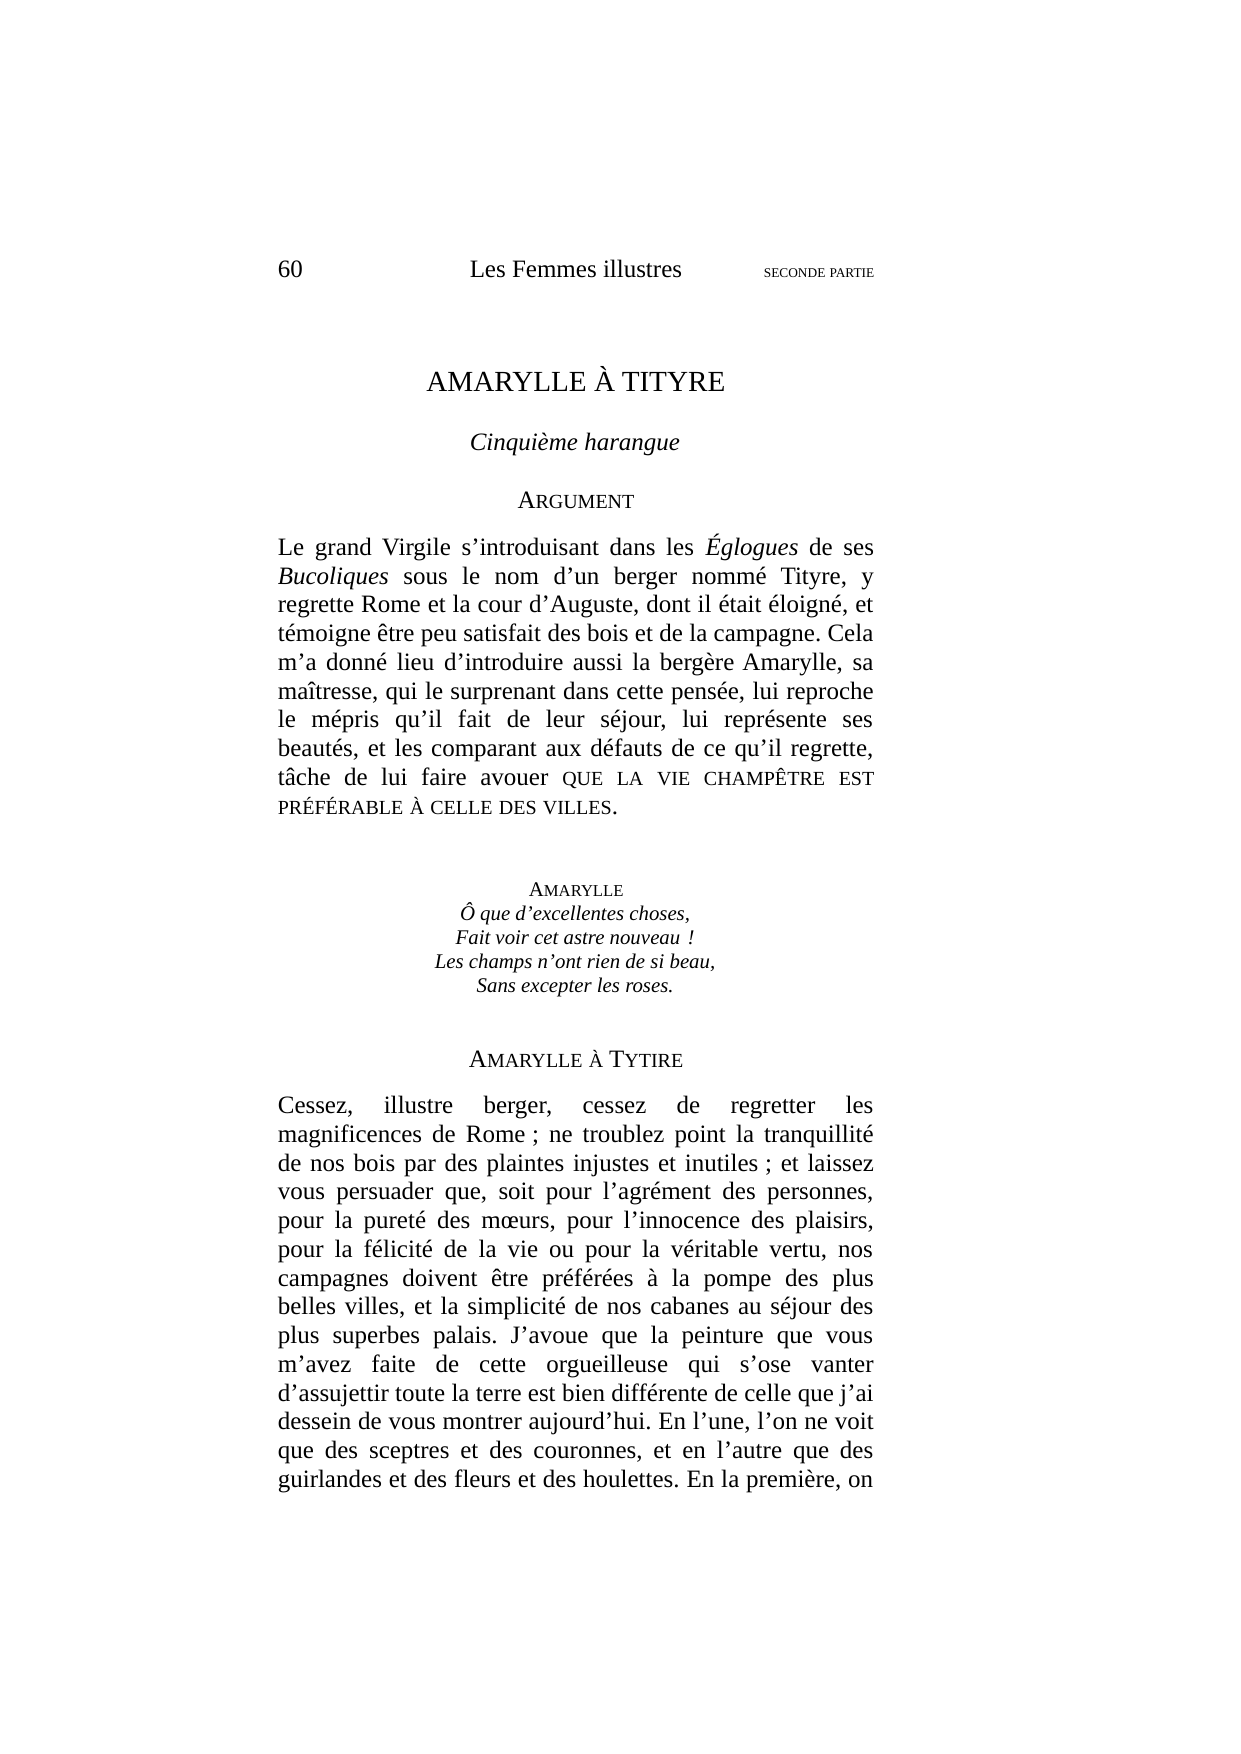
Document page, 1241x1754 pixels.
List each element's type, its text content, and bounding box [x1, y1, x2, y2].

text Cessez, illustre berger, cessez de regretter les magnificences de Rome ; ne troublez point la tranquillité de nos bois par des plaintes injustes et inutiles ; et laissez vous persuader que, soit pour l’agrément des personnes, pour la pureté des mœurs, pour l’innocence des plaisirs, pour la félicité de la vie ou pour la véritable vertu, nos campagnes doivent être préférées à la pompe des plus belles villes, et la simplicité de nos cabanes au séjour des plus superbes palais. J’avoue que la peinture que vous m’avez faite de cette orgueilleuse qui s’ose vanter d’assujettir toute la terre est bien différente de celle que j’ai dessein de vous montrer aujourd’hui. En l’une, l’on ne voit que des sceptres et des couronnes, et en l’autre que des guirlandes et des fleurs et des houlettes. En la première, on [278, 1090, 874, 1493]
text Ô que d’excellentes choses, [278, 901, 874, 925]
text Sans excepter les roses. [278, 973, 874, 997]
text Le grand Virgile s’introduisant dans les Églogues de ses Bucoliques sous le nom d’un berger nommé Tityre, y regrette Rome et la cour d’Auguste, dont il était éloigné, et témoigne être peu satisfait des bois et de la campagne. Cela m’a donné lieu d’introduire aussi la bergère Amarylle, sa maîtresse, qui le surprenant dans cette pensée, lui reproche le mépris qu’il fait de leur séjour, lui représente ses beautés, et les comparant aux défauts de ce qu’il regrette, tâche de lui faire avouer que la vie champêtre est préférable à celle des villes. [278, 532, 874, 819]
subtitle Amarylle à Tytire [278, 1044, 874, 1072]
text Fait voir cet astre nouveau ! [278, 925, 874, 949]
subtitle Amarylle à Tityre [278, 364, 874, 398]
subtitle Cinquième harangue [278, 427, 874, 456]
text Les champs n’ont rien de si beau, [278, 949, 874, 973]
text Amarylle [278, 877, 874, 901]
subtitle Argument [278, 486, 874, 514]
